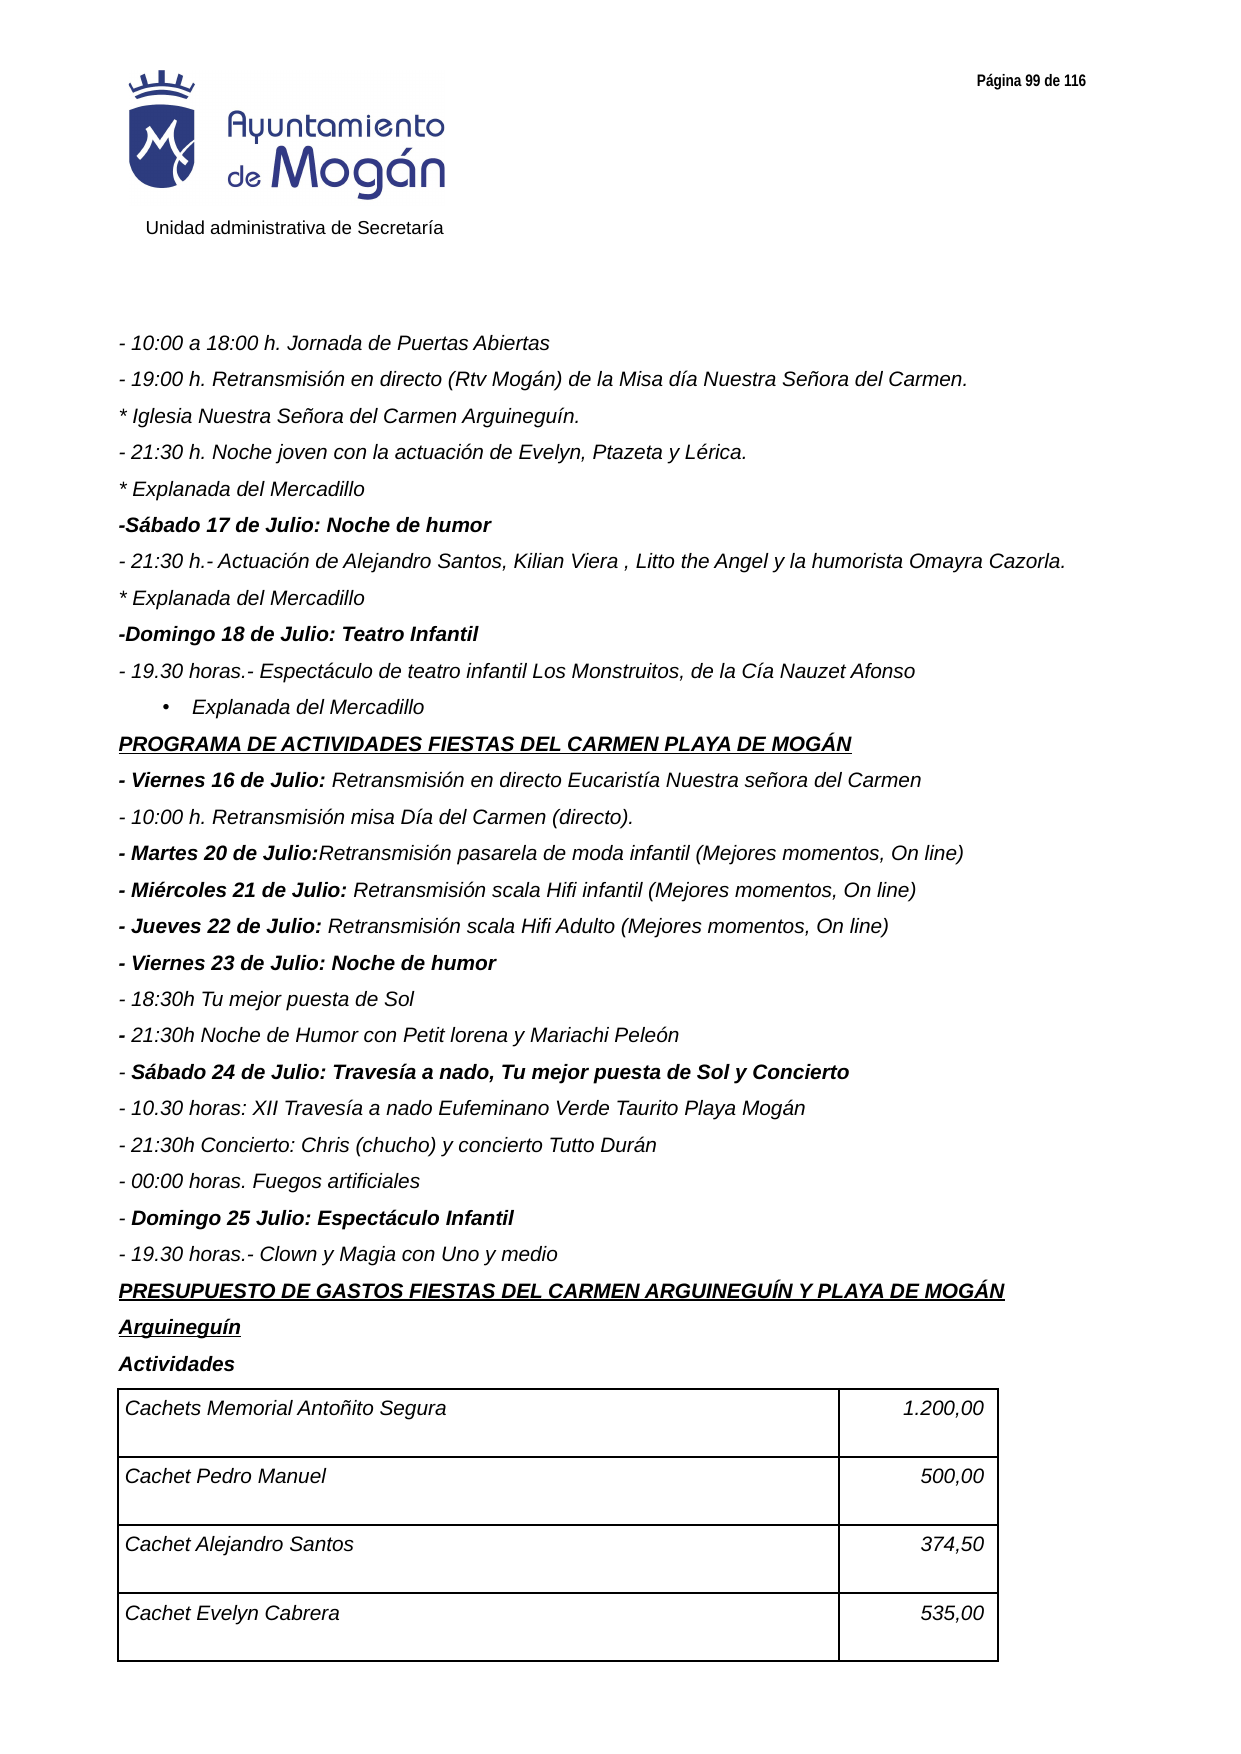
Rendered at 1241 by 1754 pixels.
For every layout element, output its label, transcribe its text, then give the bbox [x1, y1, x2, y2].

text - 10:00 h. Retransmisión misa Día del Carmen (directo). [118, 804, 1092, 828]
text - 18:30h Tu mejor puesta de Sol [118, 987, 1092, 1011]
text Arguineguín [118, 1315, 1092, 1339]
text - 10:00 a 18:00 h. Jornada de Puertas Abiertas [118, 331, 1092, 354]
text - 19.30 horas.- Clown y Magia con Uno y medio [118, 1242, 1092, 1266]
text - 21:30 h. Noche joven con la actuación de Evelyn, Ptazeta y Lérica. [118, 440, 1092, 464]
text * Iglesia Nuestra Señora del Carmen Arguineguín. [118, 403, 1092, 427]
text - Jueves 22 de Julio: Retransmisión scala Hifi Adulto (Mejores momentos, On line) [118, 914, 1092, 938]
text - Miércoles 21 de Julio: Retransmisión scala Hifi infantil (Mejores momentos, On line) [118, 877, 1092, 901]
text - 19:00 h. Retransmisión en directo (Rtv Mogán) de la Misa día Nuestra Señora del Carmen. [118, 367, 1092, 391]
table_cell 500,00 [840, 1458, 997, 1524]
table_cell 374,50 [840, 1526, 997, 1592]
text - 19.30 horas.- Espectáculo de teatro infantil Los Monstruitos, de la Cía Nauzet Afonso [118, 659, 1092, 683]
text * Explanada del Mercadillo [118, 586, 1092, 610]
text - Sábado 24 de Julio: Travesía a nado, Tu mejor puesta de Sol y Concierto [118, 1060, 1092, 1084]
list Explanada del Mercadillo [162, 695, 1092, 719]
picture [128, 70, 445, 206]
text - 21:30h Noche de Humor con Petit lorena y Mariachi Peleón [118, 1023, 1092, 1047]
text - 21:30h Concierto: Chris (chucho) y concierto Tutto Durán [118, 1133, 1092, 1157]
text - Viernes 16 de Julio: Retransmisión en directo Eucaristía Nuestra señora del Carmen [118, 768, 1092, 792]
text -Sábado 17 de Julio: Noche de humor [118, 513, 1092, 537]
text - Martes 20 de Julio:Retransmisión pasarela de moda infantil (Mejores momentos, On line) [118, 841, 1092, 865]
text - Domingo 25 Julio: Espectáculo Infantil [118, 1206, 1092, 1229]
text PRESUPUESTO DE GASTOS FIESTAS DEL CARMEN ARGUINEGUÍN Y PLAYA DE MOGÁN [118, 1278, 1092, 1302]
table_cell Cachet Pedro Manuel [119, 1458, 838, 1524]
table_header 1.200,00 [840, 1390, 997, 1456]
text -Domingo 18 de Julio: Teatro Infantil [118, 622, 1092, 646]
table_cell 535,00 [840, 1594, 997, 1660]
table_cell Cachet Alejandro Santos [119, 1526, 838, 1592]
text - 21:30 h.- Actuación de Alejandro Santos, Kilian Viera , Litto the Angel y la humorista Omayra Cazorla. [118, 549, 1092, 573]
text Actividades [118, 1351, 1092, 1375]
text - Viernes 23 de Julio: Noche de humor [118, 950, 1092, 974]
text * Explanada del Mercadillo [118, 476, 1092, 500]
table_header Cachets Memorial Antoñito Segura [119, 1390, 838, 1456]
text PROGRAMA DE ACTIVIDADES FIESTAS DEL CARMEN PLAYA DE MOGÁN [118, 732, 1092, 756]
text - 00:00 horas. Fuegos artificiales [118, 1169, 1092, 1193]
table_cell Cachet Evelyn Cabrera [119, 1594, 838, 1660]
text - 10.30 horas: XII Travesía a nado Eufeminano Verde Taurito Playa Mogán [118, 1096, 1092, 1120]
